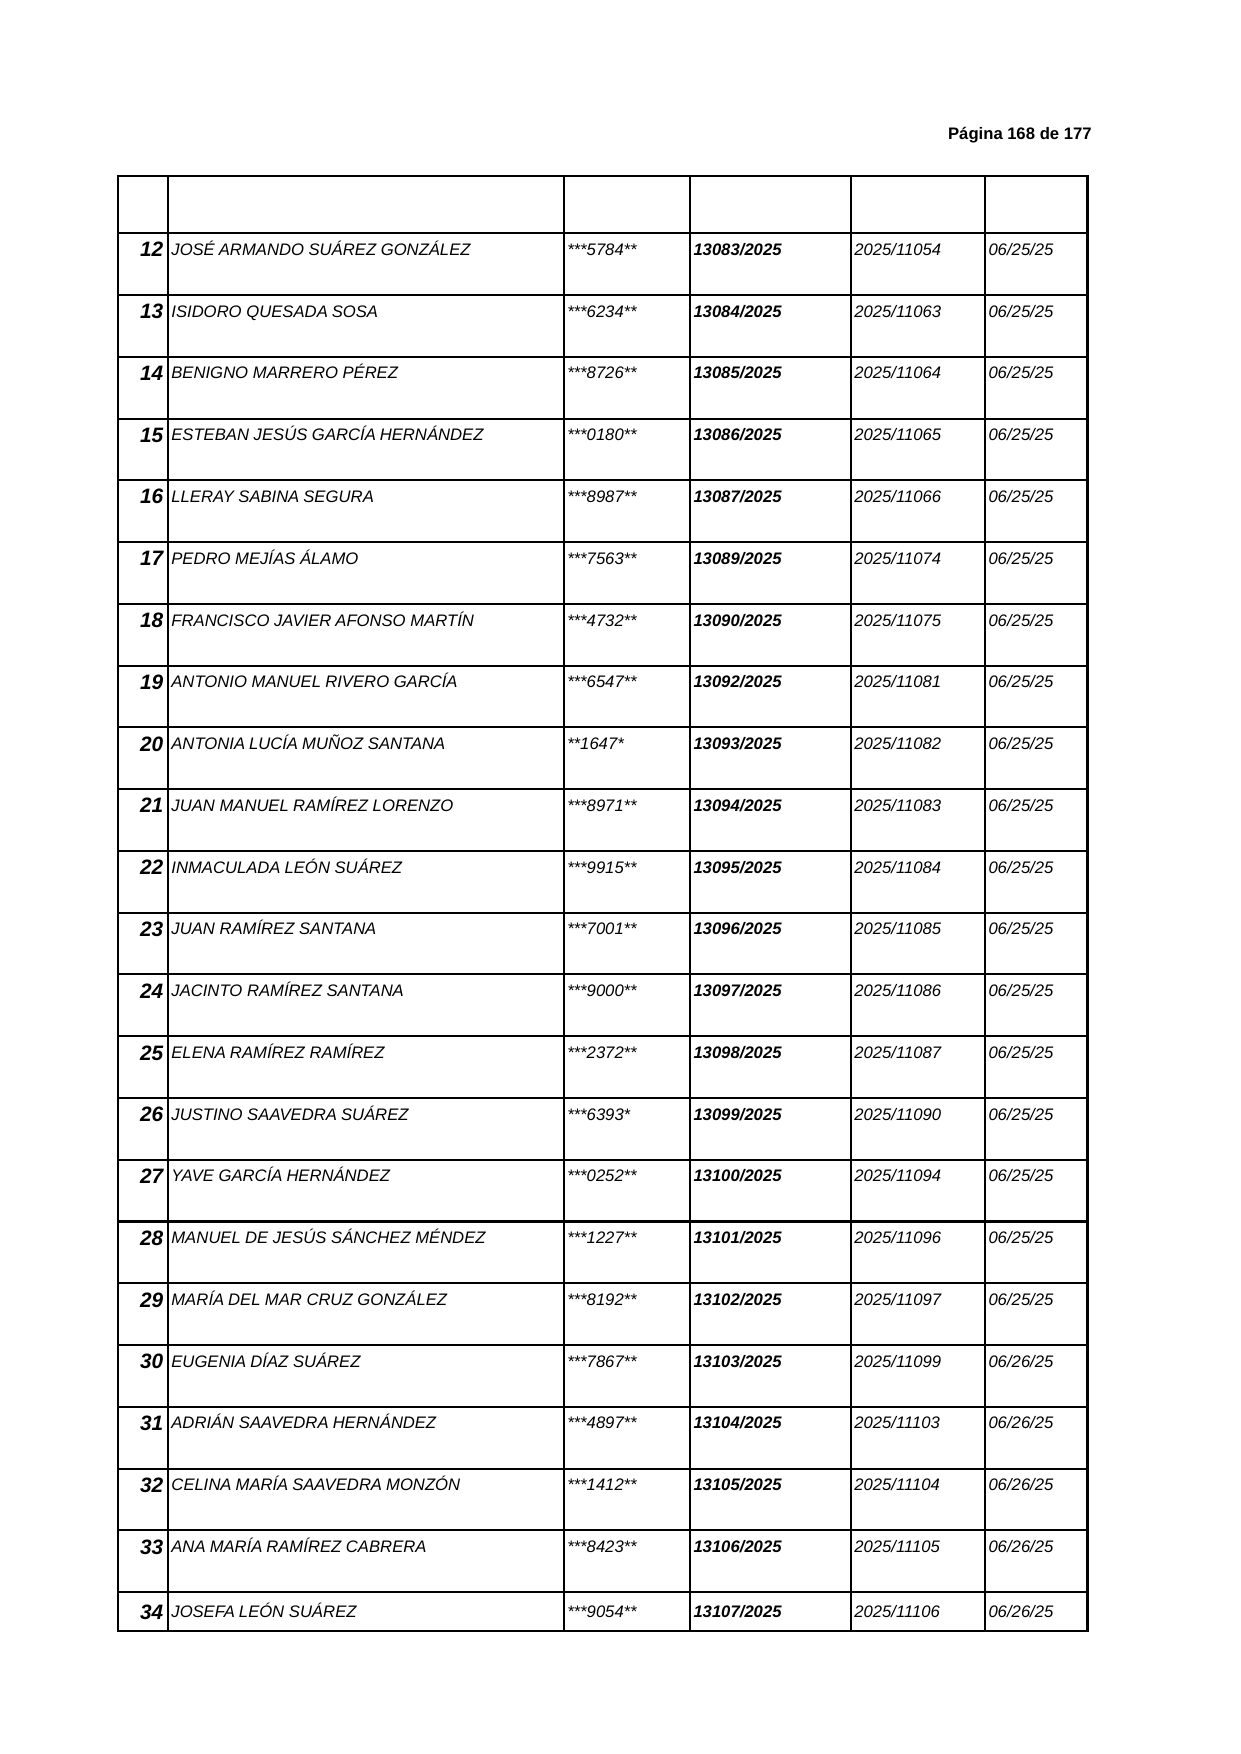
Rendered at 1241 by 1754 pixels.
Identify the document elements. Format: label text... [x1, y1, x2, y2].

table_cell LLERAY SABINA SEGURA [169, 481, 563, 541]
table_cell 2025/11087 [852, 1037, 984, 1097]
table_cell 25/06/25 [986, 1284, 1086, 1344]
table_cell **1647* [565, 728, 689, 788]
table_cell 2025/11081 [852, 667, 984, 726]
table_cell ***7867** [565, 1346, 689, 1406]
table_cell ***9915** [565, 852, 689, 912]
table_cell ***1227** [565, 1223, 689, 1282]
table_cell ***9000** [565, 975, 689, 1035]
table_cell 13099/2025 [691, 1099, 850, 1159]
table_cell 2025/11065 [852, 420, 984, 479]
table_cell 13089/2025 [691, 543, 850, 603]
table_cell 25/06/25 [986, 1161, 1086, 1220]
table_cell 2025/11064 [852, 358, 984, 417]
table_cell 25/06/25 [986, 667, 1086, 726]
table_cell 25/06/25 [986, 1037, 1086, 1097]
table_cell ***8971** [565, 790, 689, 850]
table_cell 16 [119, 481, 167, 541]
table_cell 2025/11097 [852, 1284, 984, 1344]
table_cell 2025/11104 [852, 1470, 984, 1529]
table_cell 13107/2025 [691, 1593, 850, 1630]
table_cell 25/06/25 [986, 914, 1086, 973]
table_cell 2025/11083 [852, 790, 984, 850]
table_cell 13 [119, 296, 167, 356]
table_cell 2025/11074 [852, 543, 984, 603]
table_cell ***2372** [565, 1037, 689, 1097]
table_cell 19 [119, 667, 167, 726]
table_cell ***7563** [565, 543, 689, 603]
table_cell 25/06/25 [986, 234, 1086, 294]
table_cell 13097/2025 [691, 975, 850, 1035]
table_cell 26/06/25 [986, 1593, 1086, 1630]
table_cell 13098/2025 [691, 1037, 850, 1097]
table_cell 13086/2025 [691, 420, 850, 479]
table_cell 33 [119, 1531, 167, 1591]
table_cell 2025/11096 [852, 1223, 984, 1282]
table_cell 25/06/25 [986, 1223, 1086, 1282]
table_cell 2025/11103 [852, 1408, 984, 1467]
table_cell [169, 177, 563, 232]
table_cell ***6234** [565, 296, 689, 356]
table_cell 2025/11075 [852, 605, 984, 664]
table_cell 22 [119, 852, 167, 912]
table_cell 27 [119, 1161, 167, 1220]
table_cell [986, 177, 1086, 232]
table_cell PEDRO MEJÍAS ÁLAMO [169, 543, 563, 603]
table_cell YAVE GARCÍA HERNÁNDEZ [169, 1161, 563, 1220]
table_cell ***8423** [565, 1531, 689, 1591]
table_cell ESTEBAN JESÚS GARCÍA HERNÁNDEZ [169, 420, 563, 479]
table_cell 25/06/25 [986, 1099, 1086, 1159]
table_cell 26/06/25 [986, 1470, 1086, 1529]
table_cell 34 [119, 1593, 167, 1630]
table_cell FRANCISCO JAVIER AFONSO MARTÍN [169, 605, 563, 664]
table_cell 2025/11105 [852, 1531, 984, 1591]
table_cell JOSEFA LEÓN SUÁREZ [169, 1593, 563, 1630]
table_cell 26/06/25 [986, 1346, 1086, 1406]
table_cell 20 [119, 728, 167, 788]
table_cell 25/06/25 [986, 605, 1086, 664]
table_cell 24 [119, 975, 167, 1035]
table_cell ANTONIO MANUEL RIVERO GARCÍA [169, 667, 563, 726]
table_cell ANTONIA LUCÍA MUÑOZ SANTANA [169, 728, 563, 788]
table_cell 13090/2025 [691, 605, 850, 664]
table_cell 2025/11090 [852, 1099, 984, 1159]
table_cell 2025/11086 [852, 975, 984, 1035]
table_cell 2025/11084 [852, 852, 984, 912]
table_cell 13103/2025 [691, 1346, 850, 1406]
table_cell 21 [119, 790, 167, 850]
table_cell 2025/11085 [852, 914, 984, 973]
table_cell 13100/2025 [691, 1161, 850, 1220]
table_cell JOSÉ ARMANDO SUÁREZ GONZÁLEZ [169, 234, 563, 294]
table_cell 26 [119, 1099, 167, 1159]
table_cell 2025/11099 [852, 1346, 984, 1406]
table_cell 25/06/25 [986, 420, 1086, 479]
table_cell 23 [119, 914, 167, 973]
table_cell 25/06/25 [986, 790, 1086, 850]
table_cell BENIGNO MARRERO PÉREZ [169, 358, 563, 417]
table_cell 14 [119, 358, 167, 417]
table_cell 13083/2025 [691, 234, 850, 294]
table_cell 2025/11106 [852, 1593, 984, 1630]
table_cell 25/06/25 [986, 481, 1086, 541]
table_cell ***8192** [565, 1284, 689, 1344]
table_cell 13101/2025 [691, 1223, 850, 1282]
table_cell 2025/11063 [852, 296, 984, 356]
table_cell JACINTO RAMÍREZ SANTANA [169, 975, 563, 1035]
table_cell 25/06/25 [986, 975, 1086, 1035]
table_cell 13085/2025 [691, 358, 850, 417]
table_cell ISIDORO QUESADA SOSA [169, 296, 563, 356]
table_cell 29 [119, 1284, 167, 1344]
table_cell 13096/2025 [691, 914, 850, 973]
table_cell 15 [119, 420, 167, 479]
table_cell 25/06/25 [986, 728, 1086, 788]
table_cell JUSTINO SAAVEDRA SUÁREZ [169, 1099, 563, 1159]
table_cell JUAN RAMÍREZ SANTANA [169, 914, 563, 973]
table_cell JUAN MANUEL RAMÍREZ LORENZO [169, 790, 563, 850]
table_cell ***0252** [565, 1161, 689, 1220]
table_cell ***0180** [565, 420, 689, 479]
table_cell INMACULADA LEÓN SUÁREZ [169, 852, 563, 912]
table_cell MANUEL DE JESÚS SÁNCHEZ MÉNDEZ [169, 1223, 563, 1282]
table_cell 13095/2025 [691, 852, 850, 912]
table_cell ***1412** [565, 1470, 689, 1529]
table_cell 13102/2025 [691, 1284, 850, 1344]
table_cell 2025/11066 [852, 481, 984, 541]
table_cell 18 [119, 605, 167, 664]
table_cell ANA MARÍA RAMÍREZ CABRERA [169, 1531, 563, 1591]
table_cell ADRIÁN SAAVEDRA HERNÁNDEZ [169, 1408, 563, 1467]
table_cell CELINA MARÍA SAAVEDRA MONZÓN [169, 1470, 563, 1529]
table_cell [565, 177, 689, 232]
table_cell 31 [119, 1408, 167, 1467]
table_cell 2025/11082 [852, 728, 984, 788]
table_cell ***8726** [565, 358, 689, 417]
table_cell ***4897** [565, 1408, 689, 1467]
table_cell 2025/11054 [852, 234, 984, 294]
table_cell 13105/2025 [691, 1470, 850, 1529]
table_cell 17 [119, 543, 167, 603]
table_cell 13084/2025 [691, 296, 850, 356]
table_cell ***4732** [565, 605, 689, 664]
table_cell 25/06/25 [986, 296, 1086, 356]
table_cell 25/06/25 [986, 852, 1086, 912]
table_cell 13104/2025 [691, 1408, 850, 1467]
table_cell ***9054** [565, 1593, 689, 1630]
table_cell EUGENIA DÍAZ SUÁREZ [169, 1346, 563, 1406]
table_cell ***5784** [565, 234, 689, 294]
table_cell 32 [119, 1470, 167, 1529]
table_cell 13093/2025 [691, 728, 850, 788]
table_cell [119, 177, 167, 232]
table_cell 26/06/25 [986, 1531, 1086, 1591]
table_cell 26/06/25 [986, 1408, 1086, 1467]
table_cell ***6393* [565, 1099, 689, 1159]
table_cell [852, 177, 984, 232]
table_cell ELENA RAMÍREZ RAMÍREZ [169, 1037, 563, 1097]
table_cell 13106/2025 [691, 1531, 850, 1591]
table_cell 12 [119, 234, 167, 294]
table_cell 25/06/25 [986, 543, 1086, 603]
table_cell 13087/2025 [691, 481, 850, 541]
table_cell 2025/11094 [852, 1161, 984, 1220]
table_cell ***8987** [565, 481, 689, 541]
table_cell 25 [119, 1037, 167, 1097]
table_cell ***7001** [565, 914, 689, 973]
table_cell [691, 177, 850, 232]
table_cell MARÍA DEL MAR CRUZ GONZÁLEZ [169, 1284, 563, 1344]
table_cell 30 [119, 1346, 167, 1406]
table_cell ***6547** [565, 667, 689, 726]
table_cell 13094/2025 [691, 790, 850, 850]
table_cell 28 [119, 1223, 167, 1282]
table_cell 25/06/25 [986, 358, 1086, 417]
table_cell 13092/2025 [691, 667, 850, 726]
